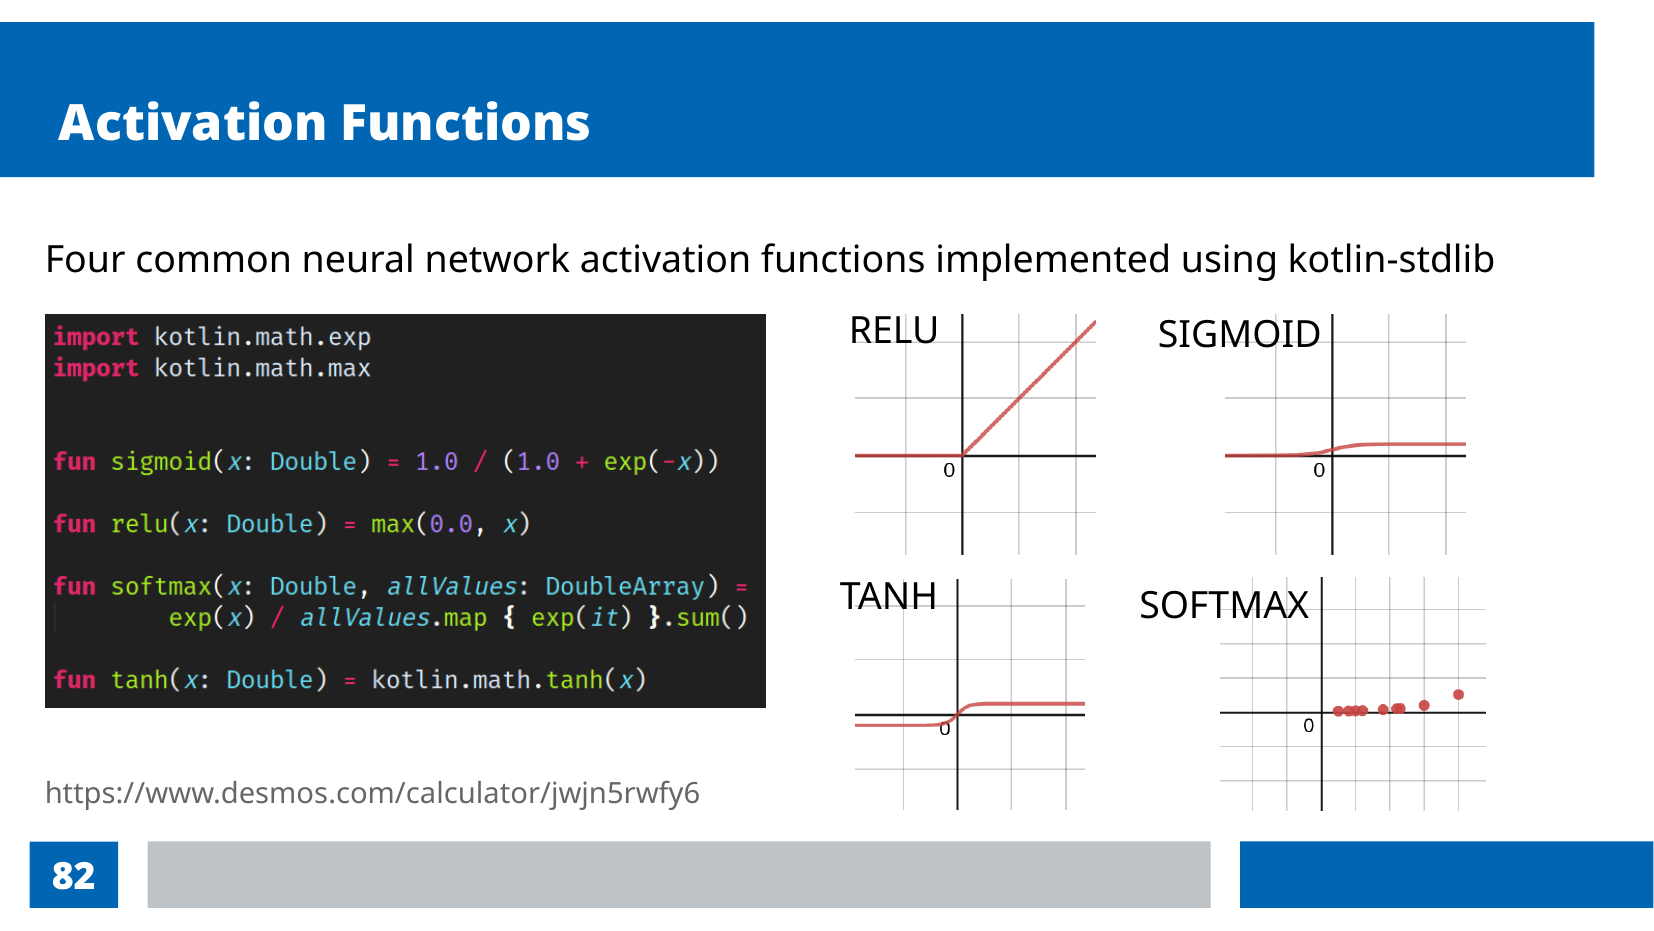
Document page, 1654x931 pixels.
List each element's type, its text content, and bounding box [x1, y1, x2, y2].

text_box TANH [825, 562, 957, 621]
text_box SIGMOID [1143, 300, 1339, 359]
text_box RELU [834, 295, 961, 355]
text_box Four common neural network activation functions implemented using kotlin-stdlib [30, 225, 1621, 856]
text_box https://www.desmos.com/calculator/jwjn5rwfy6 [30, 765, 947, 824]
picture [1225, 314, 1466, 556]
picture [855, 579, 1085, 811]
picture [45, 314, 766, 708]
picture [855, 314, 1096, 556]
text_box SOFTMAX [1124, 571, 1336, 631]
picture [1220, 577, 1486, 811]
title Activation Functions [59, 44, 1595, 156]
